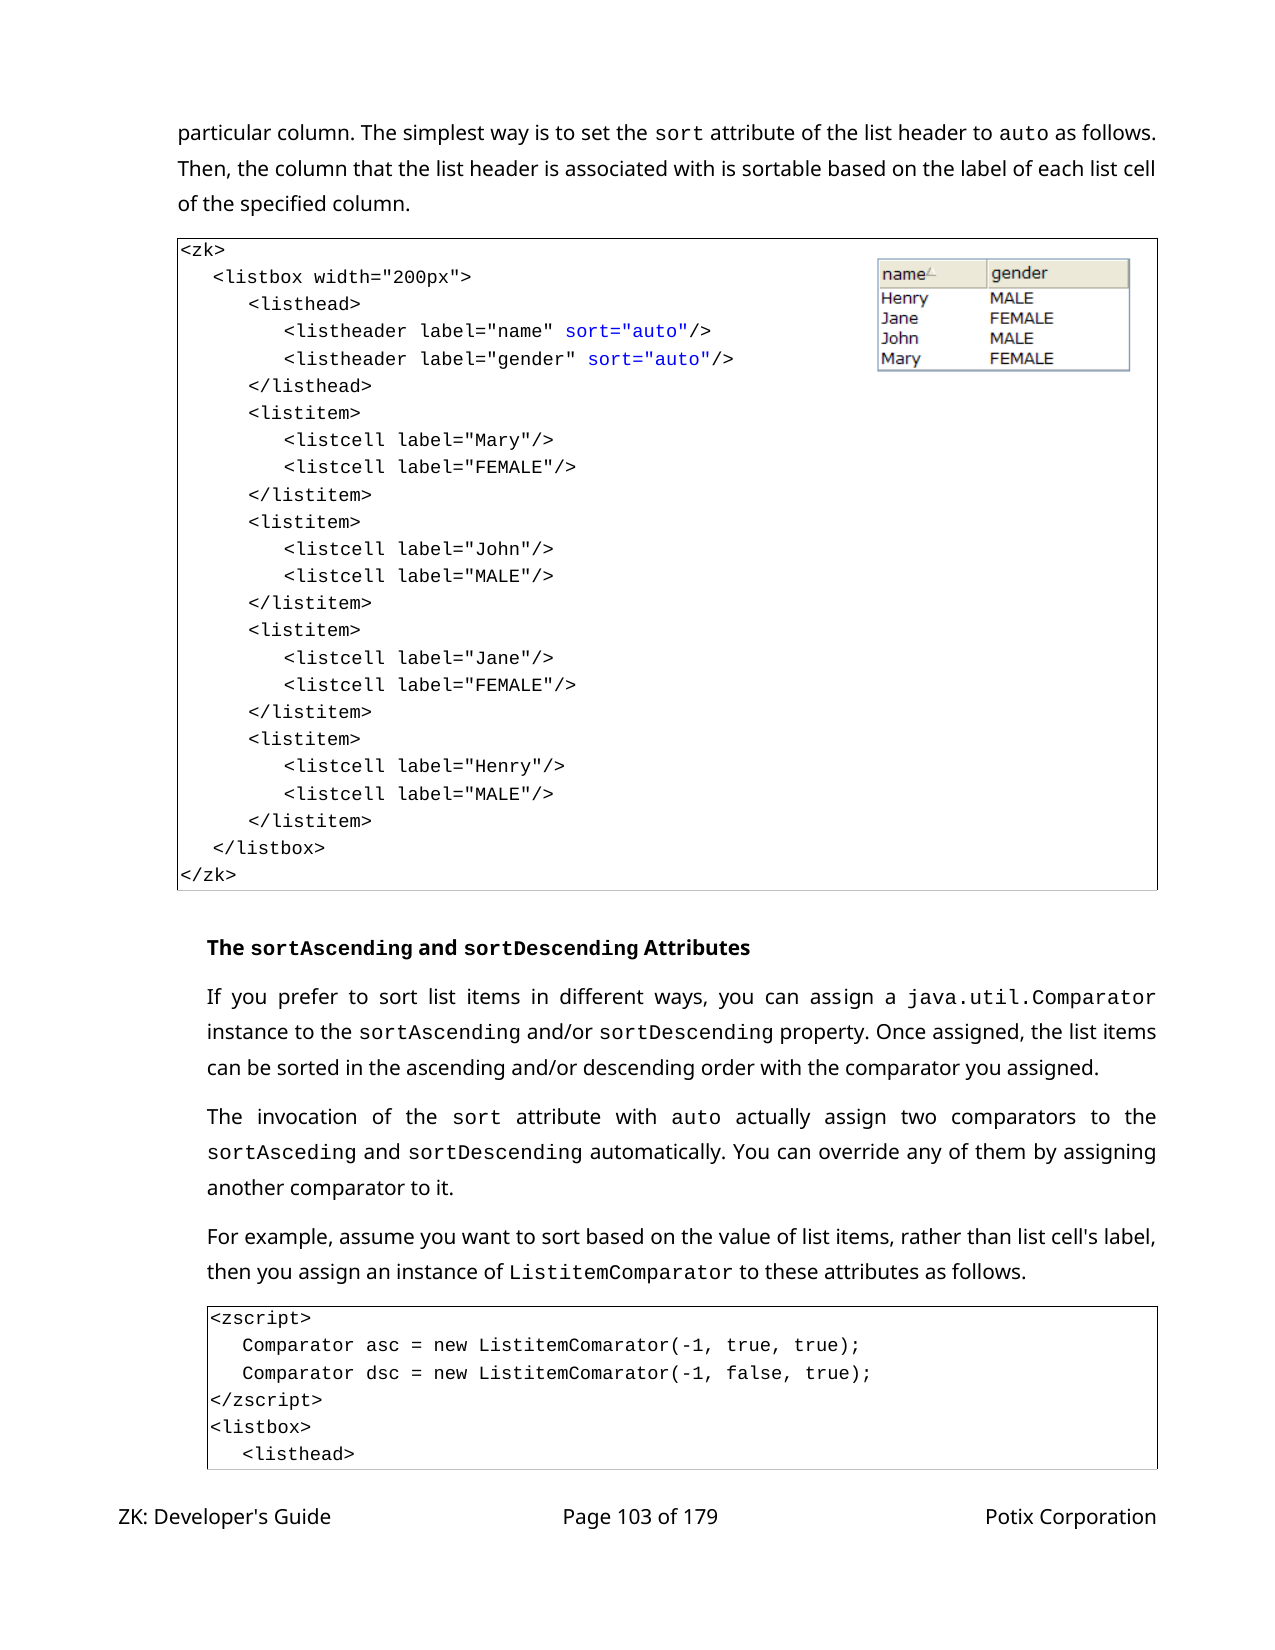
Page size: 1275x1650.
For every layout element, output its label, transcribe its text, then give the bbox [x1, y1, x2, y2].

text The invocation of the sort attribute with auto actually assign two comparators to the sortAsceding and sortDescending automatically. You can override any of them by assigning another comparator to it. [207, 1102, 1157, 1201]
text [1134, 265, 1157, 289]
picture [875, 256, 1134, 373]
text <listbox> [208, 1415, 1157, 1439]
text <listitem> [178, 618, 1157, 643]
text <listitem> [178, 401, 1157, 425]
text <listheader label="gender" sort="auto"/> [178, 346, 875, 371]
text <listitem> [178, 727, 1157, 751]
text <listitem> [178, 509, 1157, 534]
text </listitem> [178, 700, 1157, 724]
text <zk> [178, 239, 1157, 262]
text </zscript> [208, 1388, 1157, 1412]
text <listcell label="Mary"/> [178, 428, 1157, 452]
text </listhead> [178, 374, 1157, 398]
text </listitem> [178, 482, 1157, 507]
subtitle The sortAscending and sortDescending Attributes [207, 933, 1157, 961]
text [1134, 292, 1157, 316]
text </listitem> [178, 591, 1157, 615]
text <listcell label="FEMALE"/> [178, 455, 1157, 479]
text <listhead> [178, 292, 875, 316]
text <listheader label="name" sort="auto"/> [178, 319, 875, 343]
text Comparator asc = new ListitemComarator(-1, true, true); [208, 1333, 1157, 1358]
text <listhead> [208, 1442, 1157, 1469]
text <listcell label="Jane"/> [178, 646, 1157, 670]
text <listcell label="MALE"/> [178, 781, 1157, 806]
text If you prefer to sort list items in different ways, you can assign a java.util.Comparator instance to the sortAscending and/or sortDescending property. Once assigned, the list items can be sorted in the ascending and/or descending order with the comparator you assigned. [207, 982, 1157, 1081]
text </zk> [178, 863, 1157, 890]
text Comparator dsc = new ListitemComarator(-1, false, true); [208, 1361, 1157, 1385]
text <listcell label="MALE"/> [178, 564, 1157, 588]
text <zscript> [208, 1307, 1157, 1330]
text <listcell label="FEMALE"/> [178, 673, 1157, 697]
text <listbox width="200px"> [178, 265, 875, 289]
text </listitem> [178, 809, 1157, 833]
text </listbox> [178, 836, 1157, 860]
text <listcell label="Henry"/> [178, 754, 1157, 778]
text For example, assume you want to sort based on the value of list items, rather than list cell's label, then you assign an instance of ListitemComparator to these attributes as follows. [207, 1222, 1157, 1286]
text <listcell label="John"/> [178, 537, 1157, 561]
text particular column. The simplest way is to set the sort attribute of the list header to auto as follows. Then, the column that the list header is associated with is sortable based on the label of each list cell of the specified column. [177, 118, 1157, 217]
